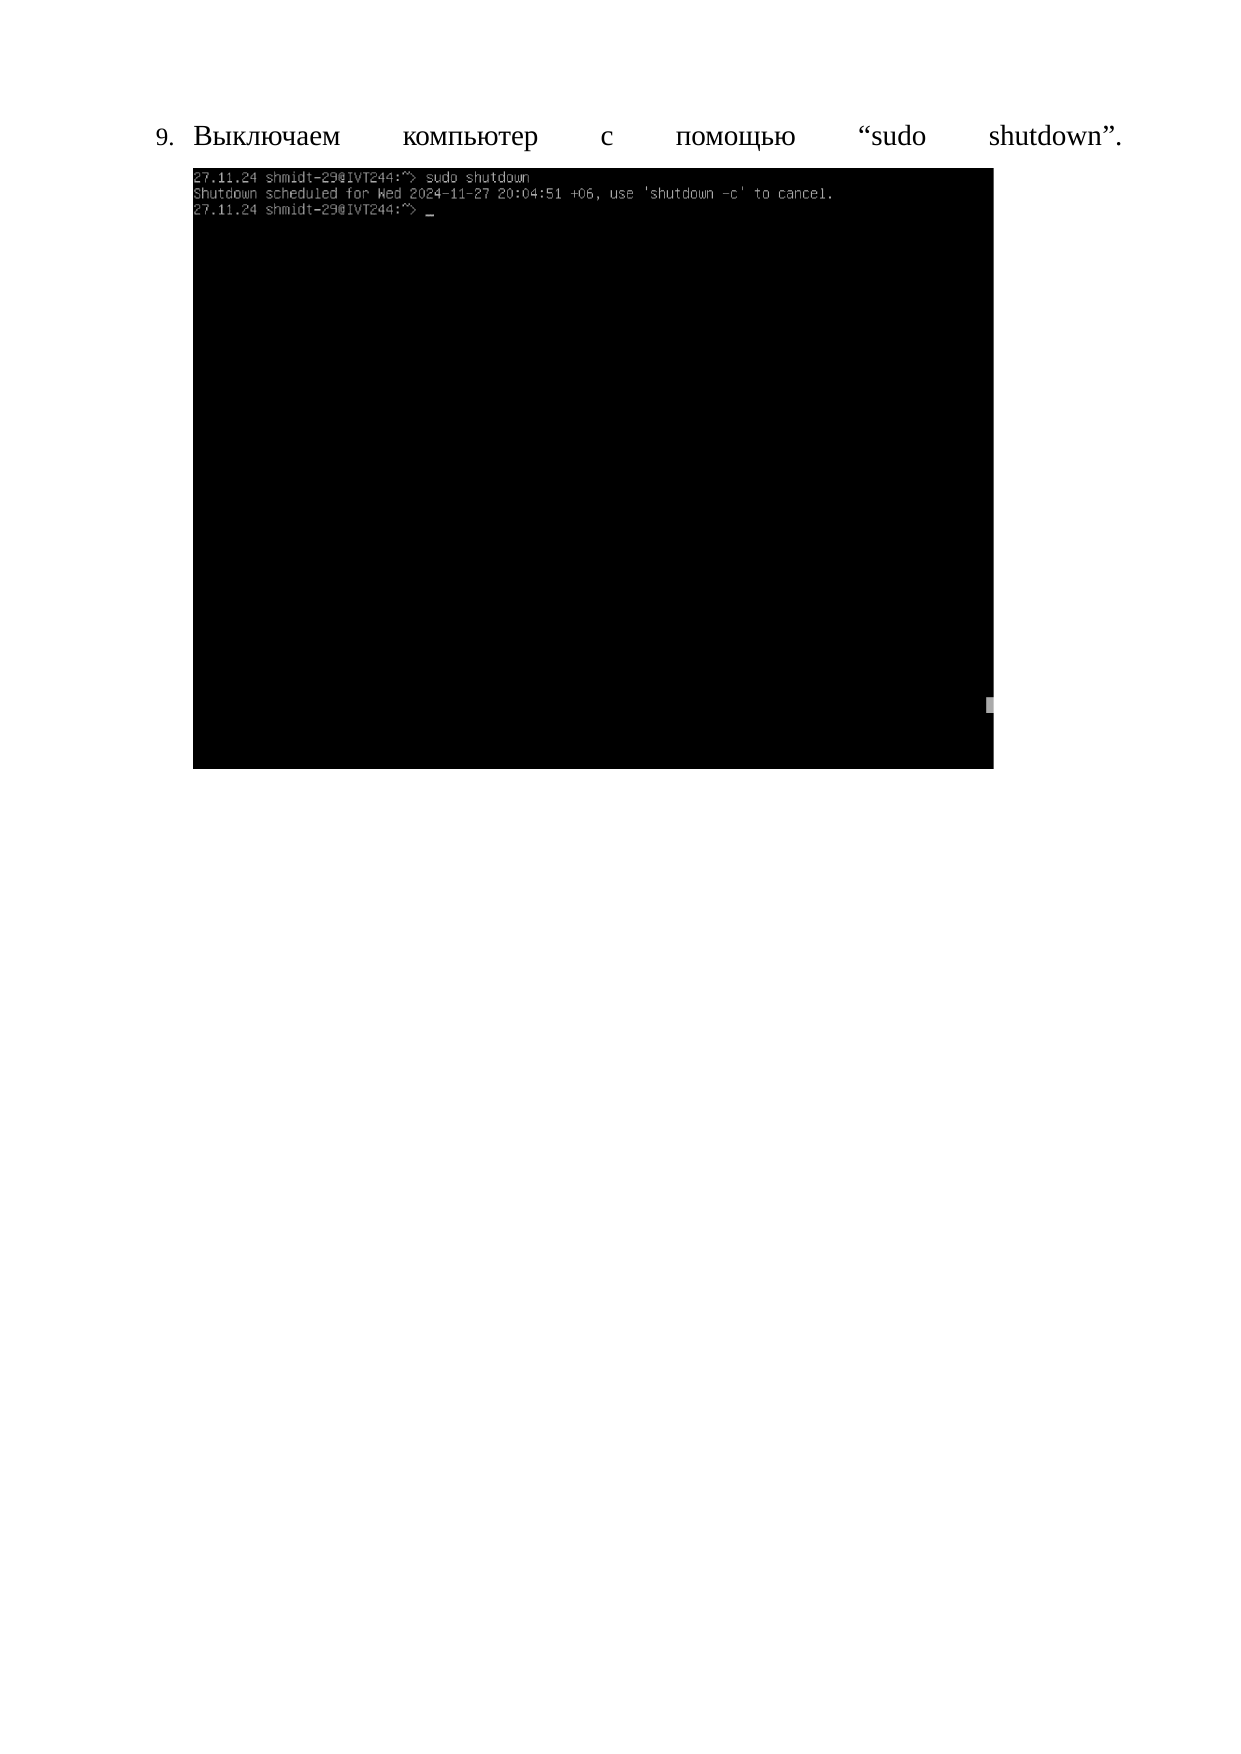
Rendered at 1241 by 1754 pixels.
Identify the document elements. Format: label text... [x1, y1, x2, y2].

list Выключаем компьютер с помощью “sudo shutdown”. [156, 118, 1122, 769]
